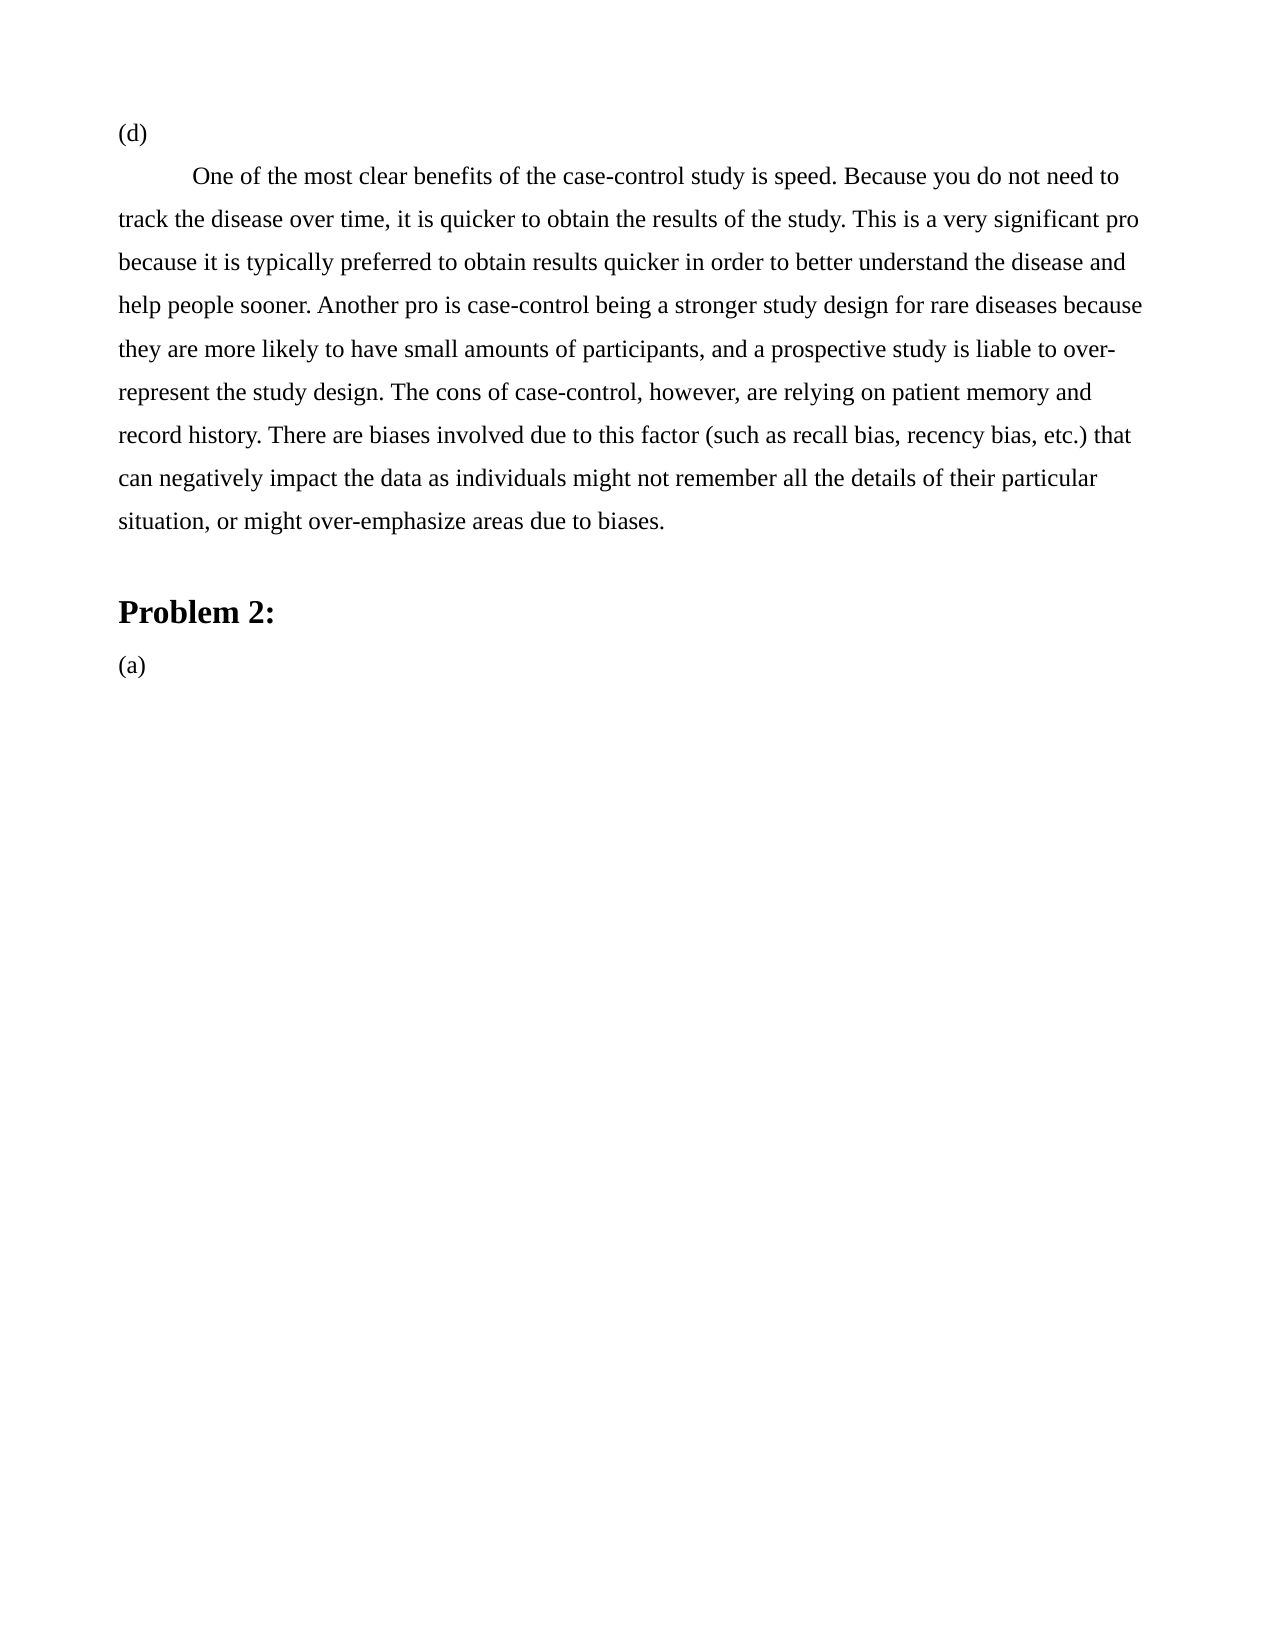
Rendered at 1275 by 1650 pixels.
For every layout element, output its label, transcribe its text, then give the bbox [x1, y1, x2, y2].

text (d) [118, 118, 1157, 147]
text Problem 2: [118, 592, 1157, 631]
text (a) [118, 650, 1157, 679]
text One of the most clear benefits of the case-control study is speed. Because you do not need to track the disease over time, it is quicker to obtain the results of the study. This is a very significant pro because it is typically preferred to obtain results quicker in order to better understand the disease and help people sooner. Another pro is case-control being a stronger study design for rare diseases because they are more likely to have small amounts of participants, and a prospective study is liable to over-represent the study design. The cons of case-control, however, are relying on patient memory and record history. There are biases involved due to this factor (such as recall bias, recency bias, etc.) that can negatively impact the data as individuals might not remember all the details of their particular situation, or might over-emphasize areas due to biases. [118, 161, 1157, 535]
